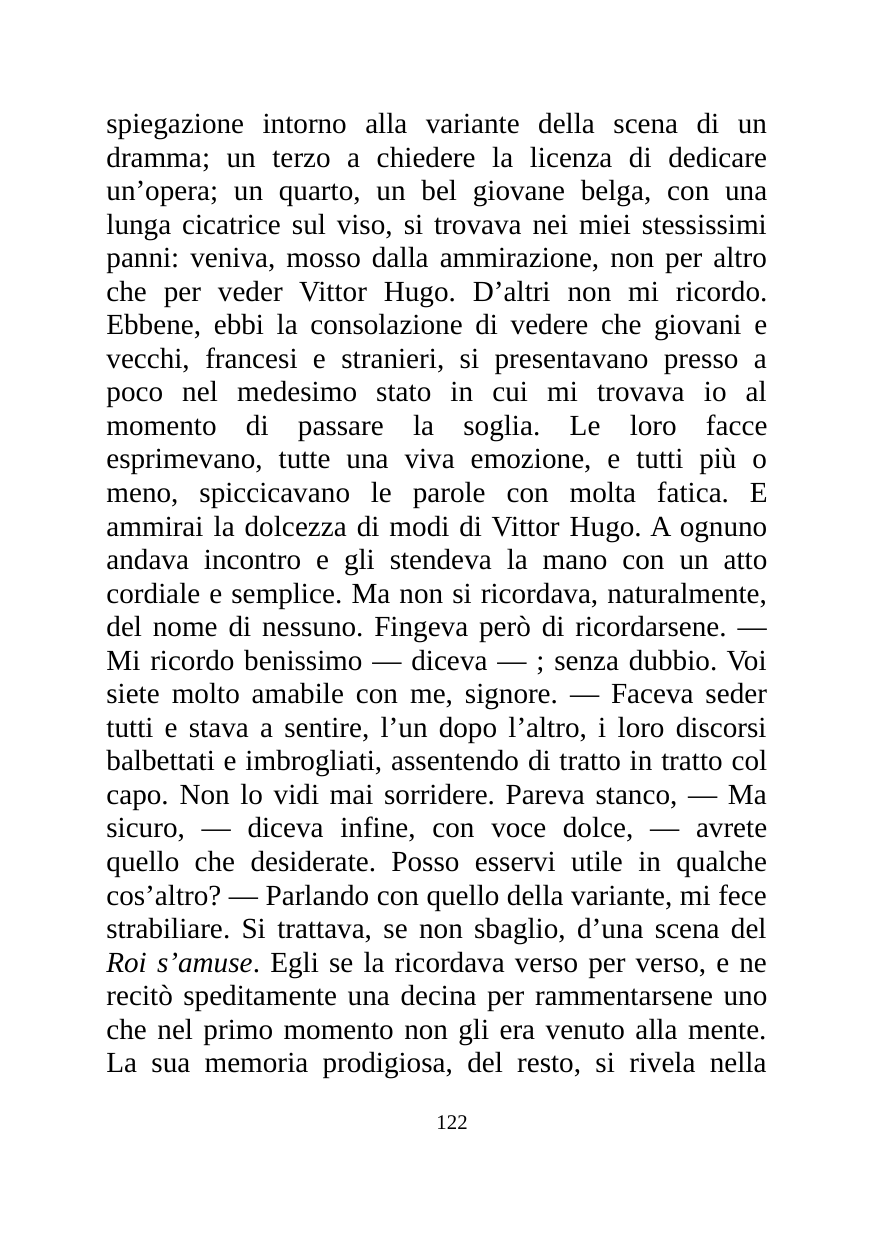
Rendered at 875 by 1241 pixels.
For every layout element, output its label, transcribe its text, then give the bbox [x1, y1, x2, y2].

text spiegazione intorno alla variante della scena di un dramma; un terzo a chiedere la licenza di dedicare un’opera; un quarto, un bel giovane belga, con una lunga cicatrice sul viso, si trovava nei miei stessissimi panni: veniva, mosso dalla ammirazione, non per altro che per veder Vittor Hugo. D’altri non mi ricordo. Ebbene, ebbi la consolazione di vedere che giovani e vecchi, francesi e stranieri, si presentavano presso a poco nel medesimo stato in cui mi trovava io al momento di passare la soglia. Le loro facce esprimevano, tutte una viva emozione, e tutti più o meno, spiccicavano le parole con molta fatica. E ammirai la dolcezza di modi di Vittor Hugo. A ognuno andava incontro e gli stendeva la mano con un atto cordiale e semplice. Ma non si ricordava, naturalmente, del nome di nessuno. Fingeva però di ricordarsene. — Mi ricordo benissimo — diceva — ; senza dubbio. Voi siete molto amabile con me, signore. — Faceva seder tutti e stava a sentire, l’un dopo l’altro, i loro discorsi balbettati e imbrogliati, assentendo di tratto in tratto col capo. Non lo vidi mai sorridere. Pareva stanco, — Ma sicuro, — diceva infine, con voce dolce, — avrete quello che desiderate. Posso esservi utile in qualche cos’altro? — Parlando con quello della variante, mi fece strabiliare. Si trattava, se non sbaglio, d’una scena del Roi s’amuse. Egli se la ricordava verso per verso, e ne recitò speditamente una decina per rammentarsene uno che nel primo momento non gli era venuto alla mente. La sua memoria prodigiosa, del resto, si rivela nella [106, 106, 768, 1079]
